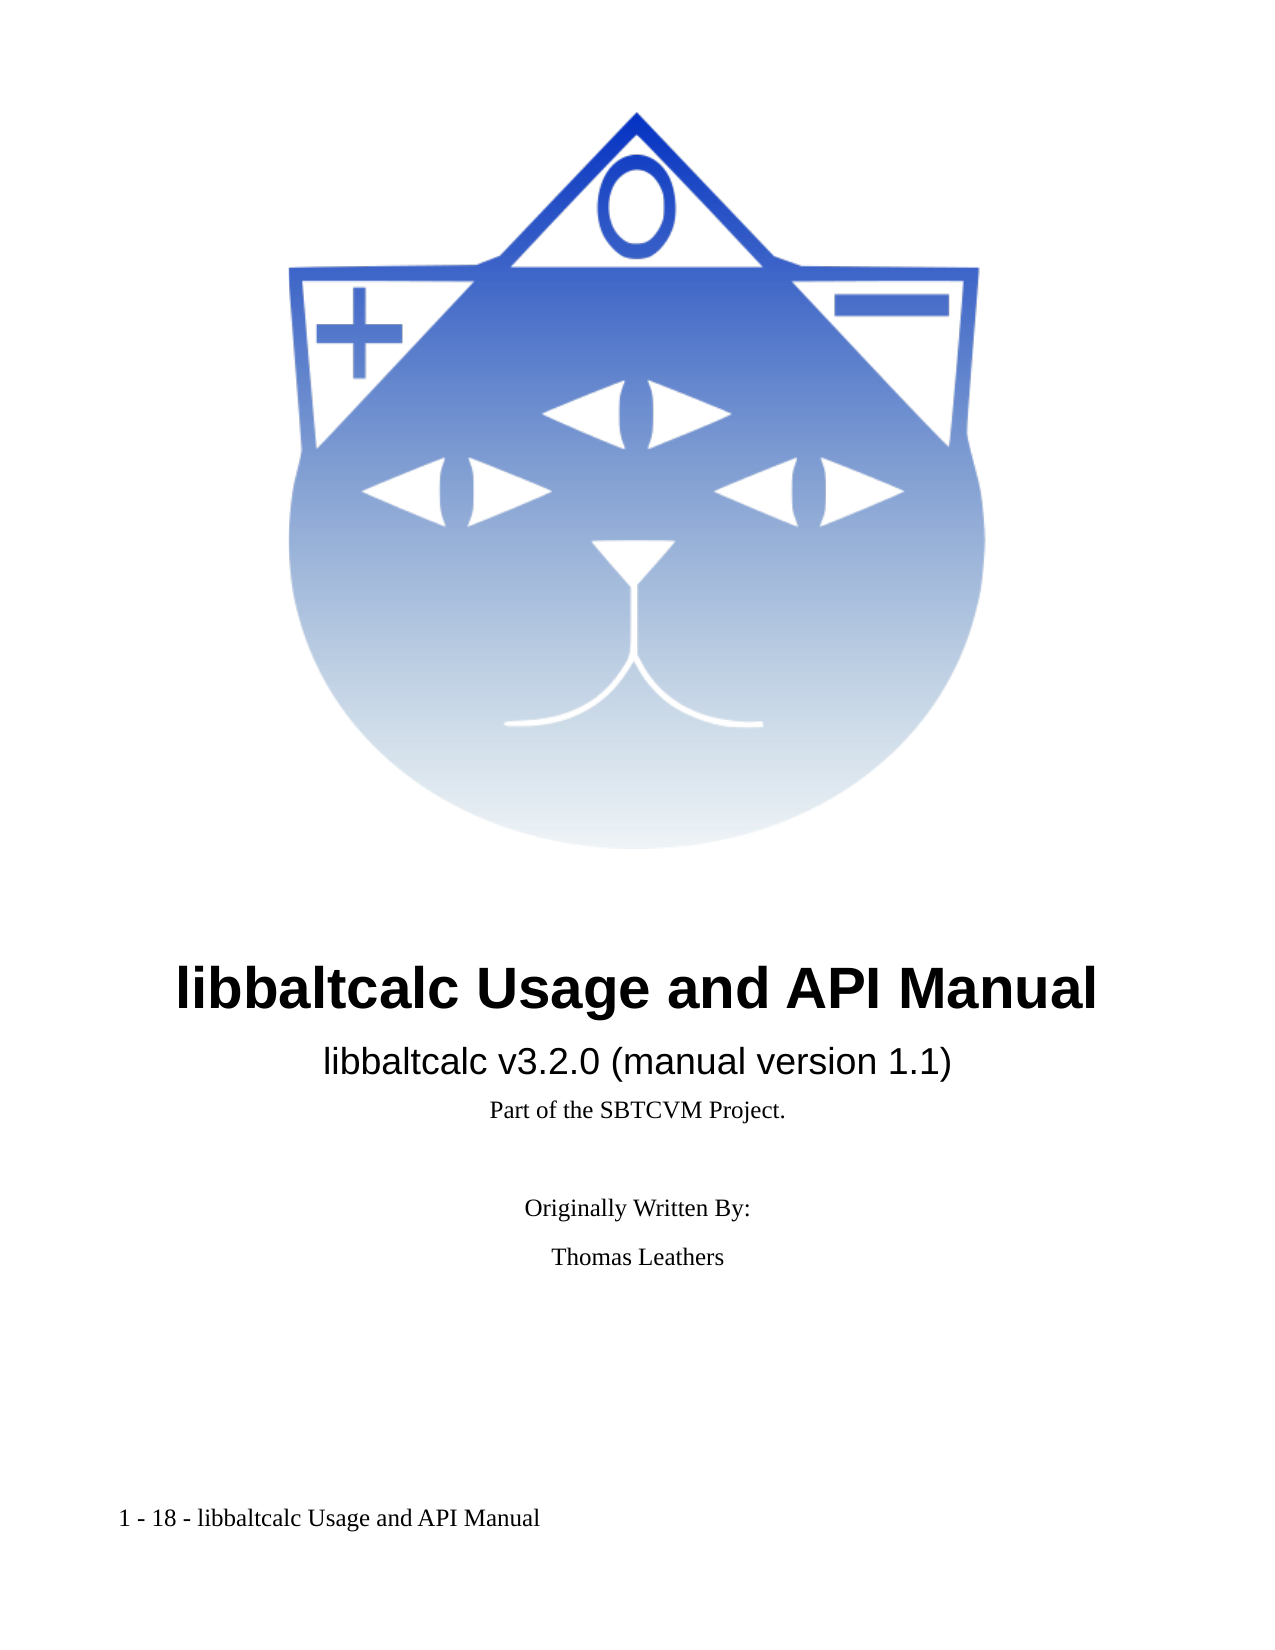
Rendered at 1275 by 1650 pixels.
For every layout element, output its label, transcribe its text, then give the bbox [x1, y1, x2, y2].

picture [288, 111, 987, 849]
text Originally Written By: [118, 1193, 1157, 1222]
title libbaltcalc Usage and API Manual [118, 953, 1157, 1021]
text Part of the SBTCVM Project. [118, 1095, 1157, 1124]
subtitle libbaltcalc v3.2.0 (manual version 1.1) [118, 1039, 1157, 1082]
text Thomas Leathers [118, 1242, 1157, 1271]
